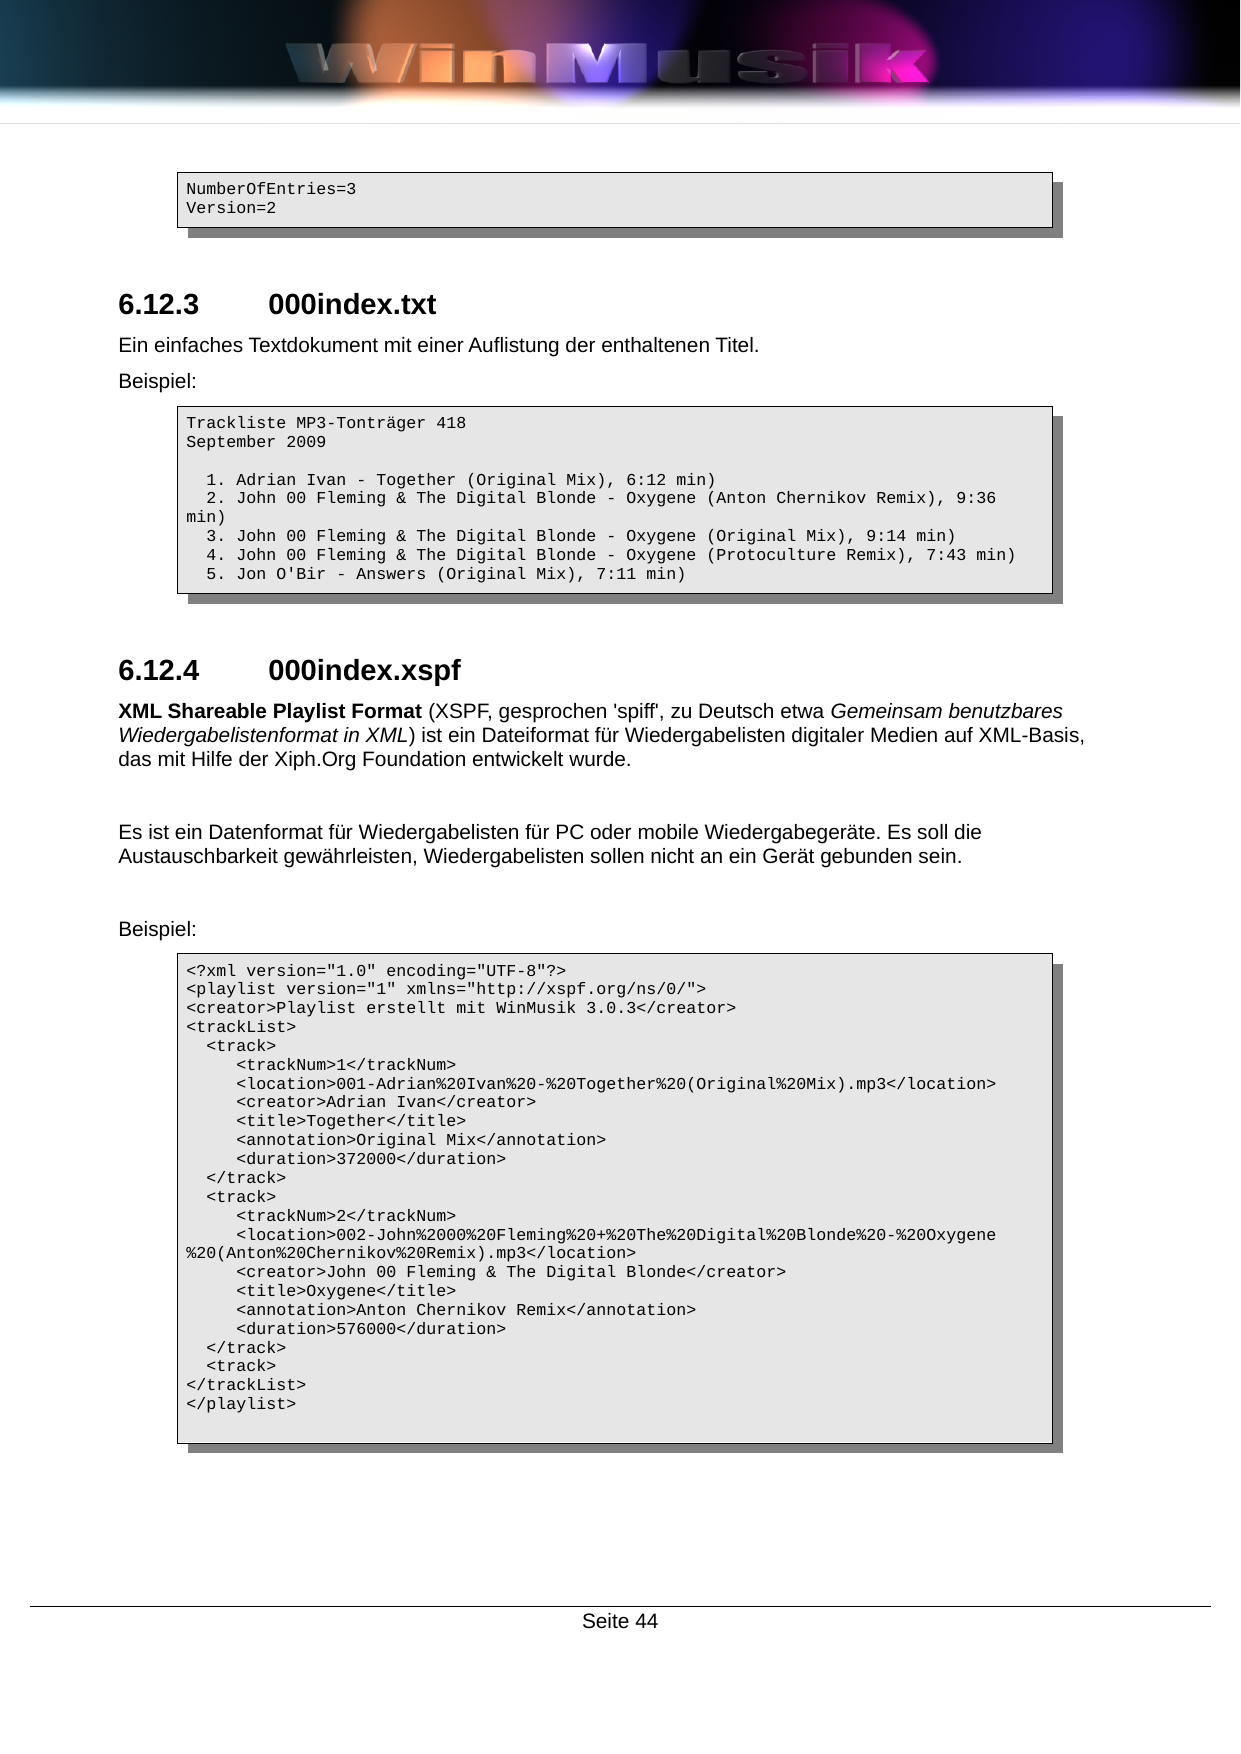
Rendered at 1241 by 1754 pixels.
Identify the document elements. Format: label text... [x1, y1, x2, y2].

subtitle 000index.xspf [118, 653, 1122, 686]
text <duration>576000</duration> [178, 1311, 1052, 1330]
text XML Shareable Playlist Format (XSPF, gesprochen 'spiff', zu Deutsch etwa Gemeinsam benutzbares Wiedergabelistenformat in XML) ist ein Dateiformat für Wiedergabelisten digitaler Medien auf XML-Basis, das mit Hilfe der Xiph.Org Foundation entwickelt wurde. [118, 699, 1122, 771]
subtitle 000index.txt [118, 287, 1122, 320]
text 1. Adrian Ivan - Together (Original Mix), 6:12 min) [178, 462, 1052, 481]
text <trackList> [178, 1010, 1052, 1028]
text Version=2 [178, 190, 1052, 227]
text <track> [178, 1179, 1052, 1198]
text </track> [178, 1330, 1052, 1349]
text </track> [178, 1161, 1052, 1179]
text <creator>Playlist erstellt mit WinMusik 3.0.3</creator> [178, 991, 1052, 1010]
text September 2009 [178, 424, 1052, 443]
text 4. John 00 Fleming & The Digital Blonde - Oxygene (Protoculture Remix), 7:43 min) [178, 538, 1052, 557]
text 2. John 00 Fleming & The Digital Blonde - Oxygene (Anton Chernikov Remix), 9:36 min) [178, 481, 1052, 519]
text <annotation>Anton Chernikov Remix</annotation> [178, 1292, 1052, 1311]
text 5. Jon O'Bir - Answers (Original Mix), 7:11 min) [178, 557, 1052, 593]
text 3. John 00 Fleming & The Digital Blonde - Oxygene (Original Mix), 9:14 min) [178, 519, 1052, 538]
text <location>002-John%2000%20Fleming%20+%20The%20Digital%20Blonde%20-%20Oxygene%20(Anton%20Chernikov%20Remix).mp3</location> [178, 1217, 1052, 1255]
text <trackNum>1</trackNum> [178, 1047, 1052, 1066]
text <track> [178, 1028, 1052, 1047]
text <trackNum>2</trackNum> [178, 1198, 1052, 1217]
text </playlist> [178, 1387, 1052, 1406]
text Es ist ein Datenformat für Wiedergabelisten für PC oder mobile Wiedergabegeräte. Es soll die Austauschbarkeit gewährleisten, Wiedergabelisten sollen nicht an ein Gerät gebunden sein. [118, 820, 1122, 868]
text <creator>Adrian Ivan</creator> [178, 1085, 1052, 1104]
text <location>001-Adrian%20Ivan%20-%20Together%20(Original%20Mix).mp3</location> [178, 1066, 1052, 1085]
text Beispiel: [118, 369, 1122, 393]
text <track> [178, 1349, 1052, 1368]
text Beispiel: [118, 917, 1122, 941]
text <title>Together</title> [178, 1104, 1052, 1123]
text <annotation>Original Mix</annotation> [178, 1123, 1052, 1142]
text Trackliste MP3-Tonträger 418 [178, 407, 1052, 424]
text </trackList> [178, 1368, 1052, 1387]
text <title>Oxygene</title> [178, 1274, 1052, 1292]
text <duration>372000</duration> [178, 1142, 1052, 1161]
text Ein einfaches Textdokument mit einer Auflistung der enthaltenen Titel. [118, 333, 1122, 357]
text <playlist version="1" xmlns="http://xspf.org/ns/0/"> [178, 972, 1052, 991]
text <?xml version="1.0" encoding="UTF-8"?> [178, 954, 1052, 972]
text NumberOfEntries=3 [178, 173, 1052, 190]
text <creator>John 00 Fleming & The Digital Blonde</creator> [178, 1255, 1052, 1274]
